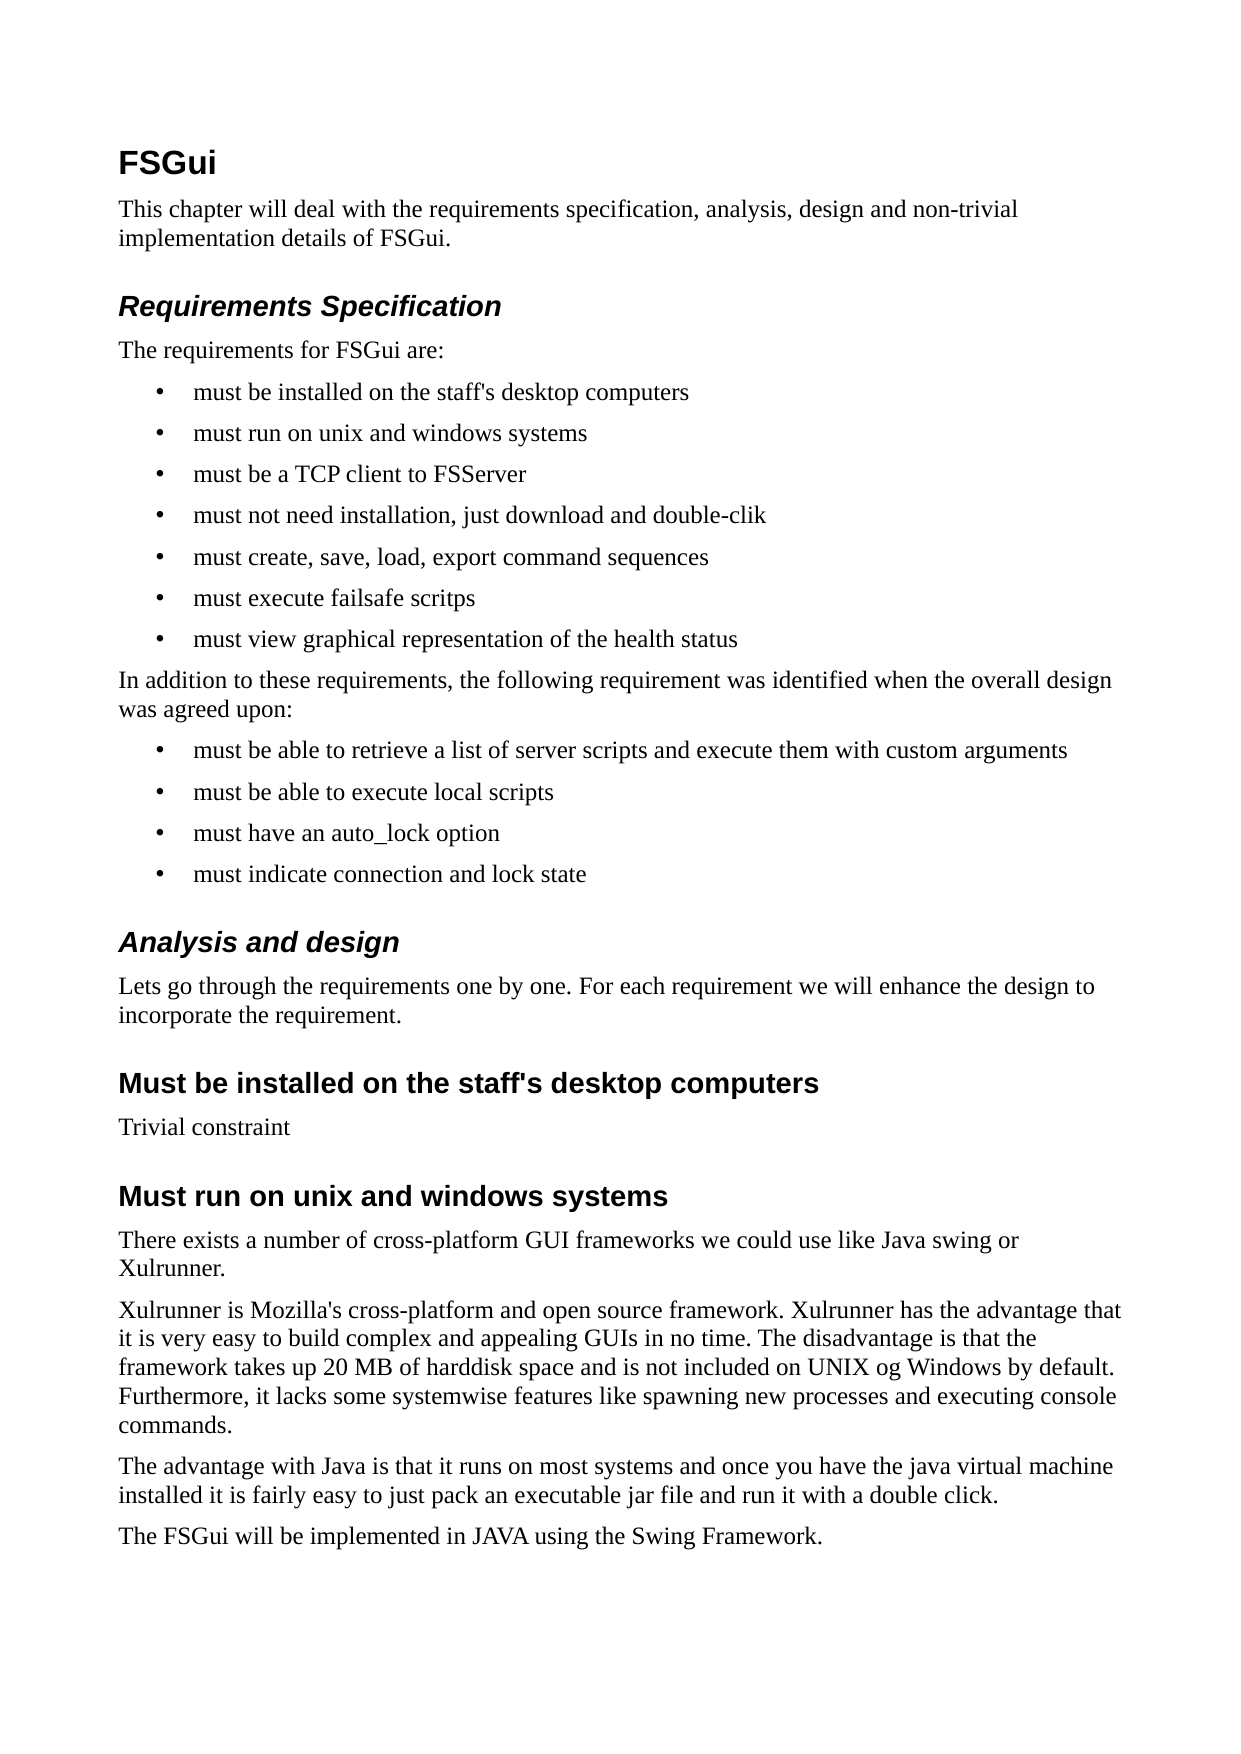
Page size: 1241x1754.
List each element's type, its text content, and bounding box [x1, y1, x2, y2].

list must be installed on the staff's desktop computers [156, 377, 1122, 405]
list must not need installation, just download and double-clik [156, 500, 1122, 529]
subtitle Must be installed on the staff's desktop computers [118, 1066, 1122, 1100]
text The FSGui will be implemented in JAVA using the Swing Framework. [118, 1521, 1122, 1550]
text Lets go through the requirements one by one. For each requirement we will enhance the design to incorporate the requirement. [118, 971, 1122, 1029]
list must have an auto_lock option [156, 818, 1122, 847]
list must run on unix and windows systems [156, 418, 1122, 447]
list must be a TCP client to FSServer [156, 459, 1122, 488]
list must be able to retrieve a list of server scripts and execute them with custom arguments [156, 735, 1122, 764]
list must execute failsafe scritps [156, 583, 1122, 612]
text Trivial constraint [118, 1112, 1122, 1141]
list must indicate connection and lock state [156, 859, 1122, 888]
text This chapter will deal with the requirements specification, analysis, design and non-trivial implementation details of FSGui. [118, 194, 1122, 252]
list must view graphical representation of the health status [156, 624, 1122, 653]
subtitle Analysis and design [118, 925, 1122, 959]
subtitle Requirements Specification [118, 289, 1122, 323]
text Xulrunner is Mozilla's cross-platform and open source framework. Xulrunner has the advantage that it is very easy to build complex and appealing GUIs in no time. The disadvantage is that the framework takes up 20 MB of harddisk space and is not included on UNIX og Windows by default. Furthermore, it lacks some systemwise features like spawning new processes and executing console commands. [118, 1295, 1122, 1438]
text There exists a number of cross-platform GUI frameworks we could use like Java swing or Xulrunner. [118, 1225, 1122, 1282]
text In addition to these requirements, the following requirement was identified when the overall design was agreed upon: [118, 665, 1122, 723]
list must be able to execute local scripts [156, 777, 1122, 805]
subtitle FSGui [118, 143, 1122, 182]
list must create, save, load, export command sequences [156, 542, 1122, 570]
text The requirements for FSGui are: [118, 335, 1122, 364]
subtitle Must run on unix and windows systems [118, 1179, 1122, 1212]
text The advantage with Java is that it runs on most systems and once you have the java virtual machine installed it is fairly easy to just pack an executable jar file and run it with a double click. [118, 1451, 1122, 1508]
